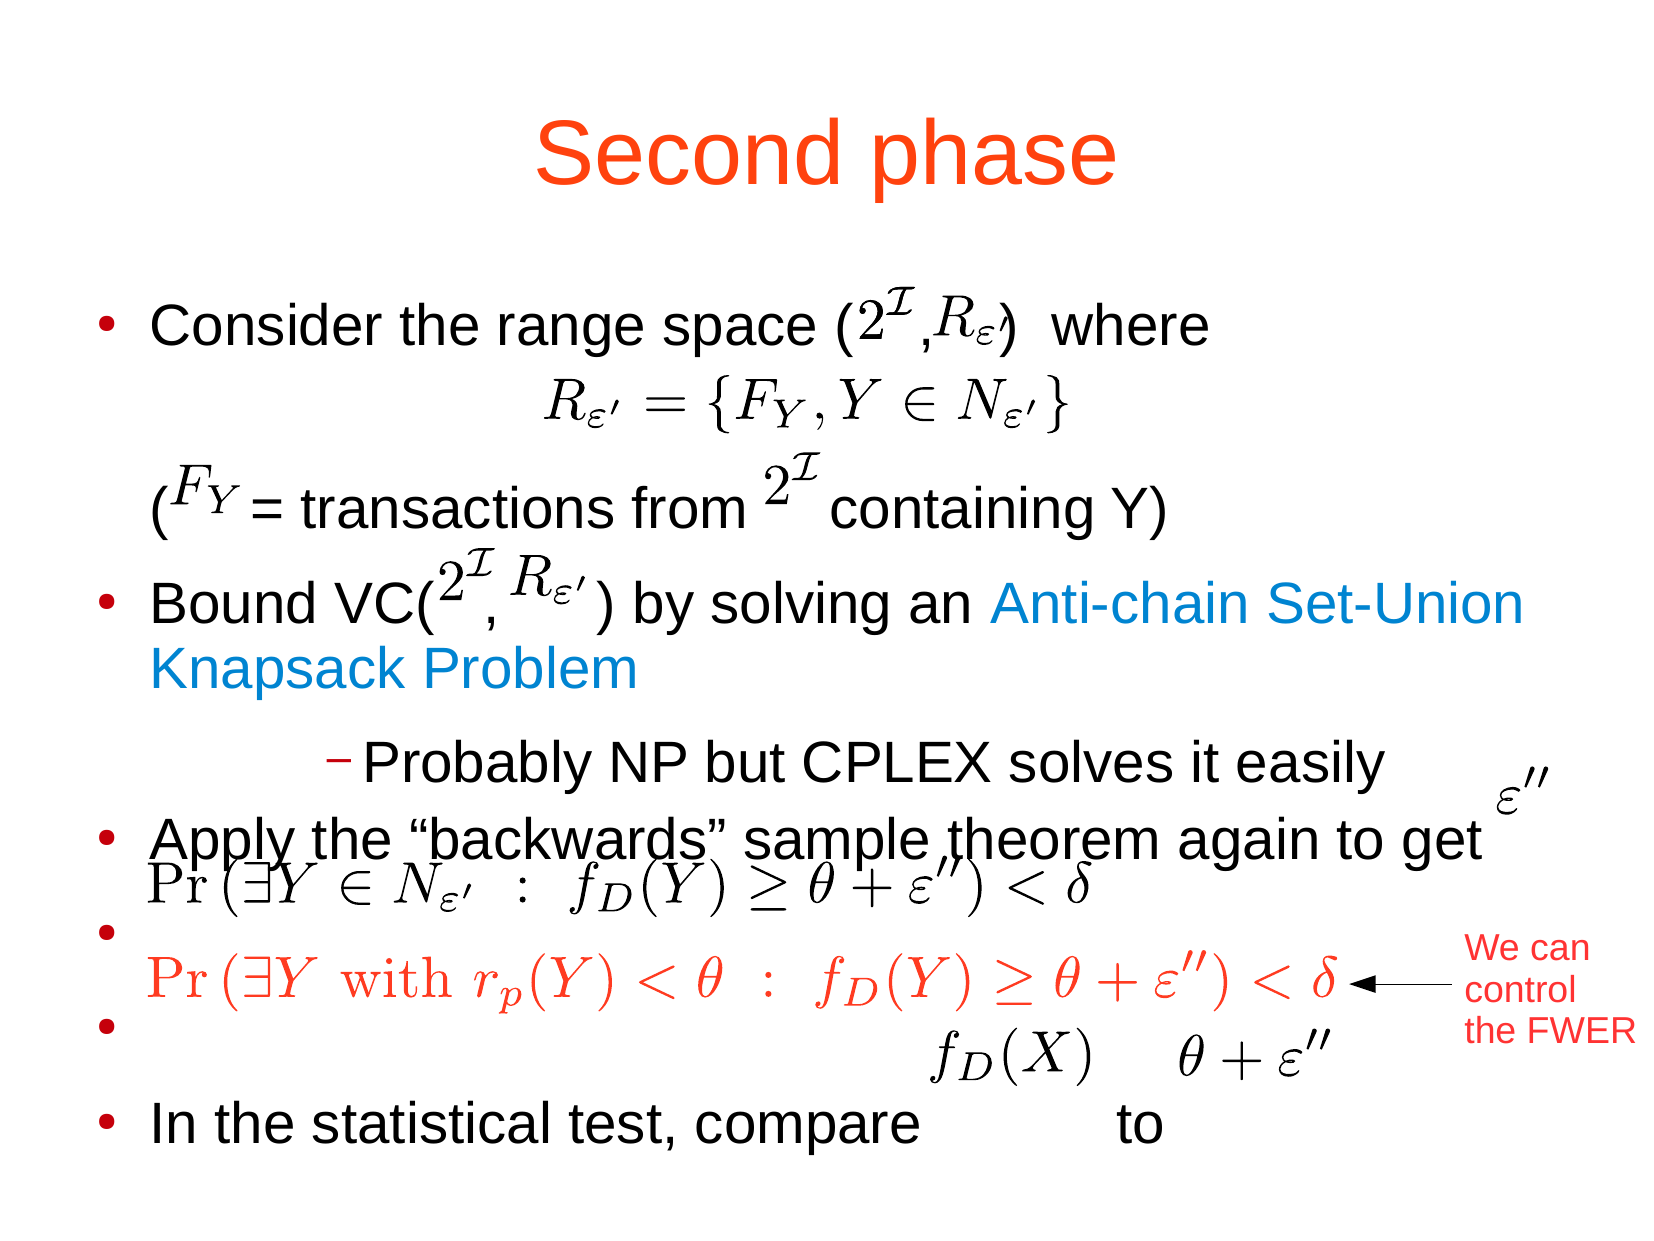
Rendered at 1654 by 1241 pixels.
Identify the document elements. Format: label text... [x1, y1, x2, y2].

picture [439, 548, 496, 601]
picture [169, 464, 241, 514]
picture [543, 375, 1068, 434]
picture [1496, 766, 1549, 815]
picture [147, 950, 1338, 1014]
picture [765, 452, 821, 505]
title Second phase [82, 49, 1571, 257]
picture [930, 1027, 1091, 1087]
text_box We can control the FWER [1449, 918, 1653, 1046]
picture [1179, 1028, 1331, 1081]
picture [147, 855, 1092, 918]
picture [932, 295, 1008, 346]
picture [510, 555, 585, 605]
picture [859, 286, 916, 339]
list Consider the range space ( , ) where ( = transactions from containing Y) Bound VC( , ) by solving an Anti-chain Set-Union Knapsack Problem Probably NP but CPLEX solves it easily Apply the “backwards” sample theorem again to get In the statistical test, compare to [78, 292, 1534, 1203]
